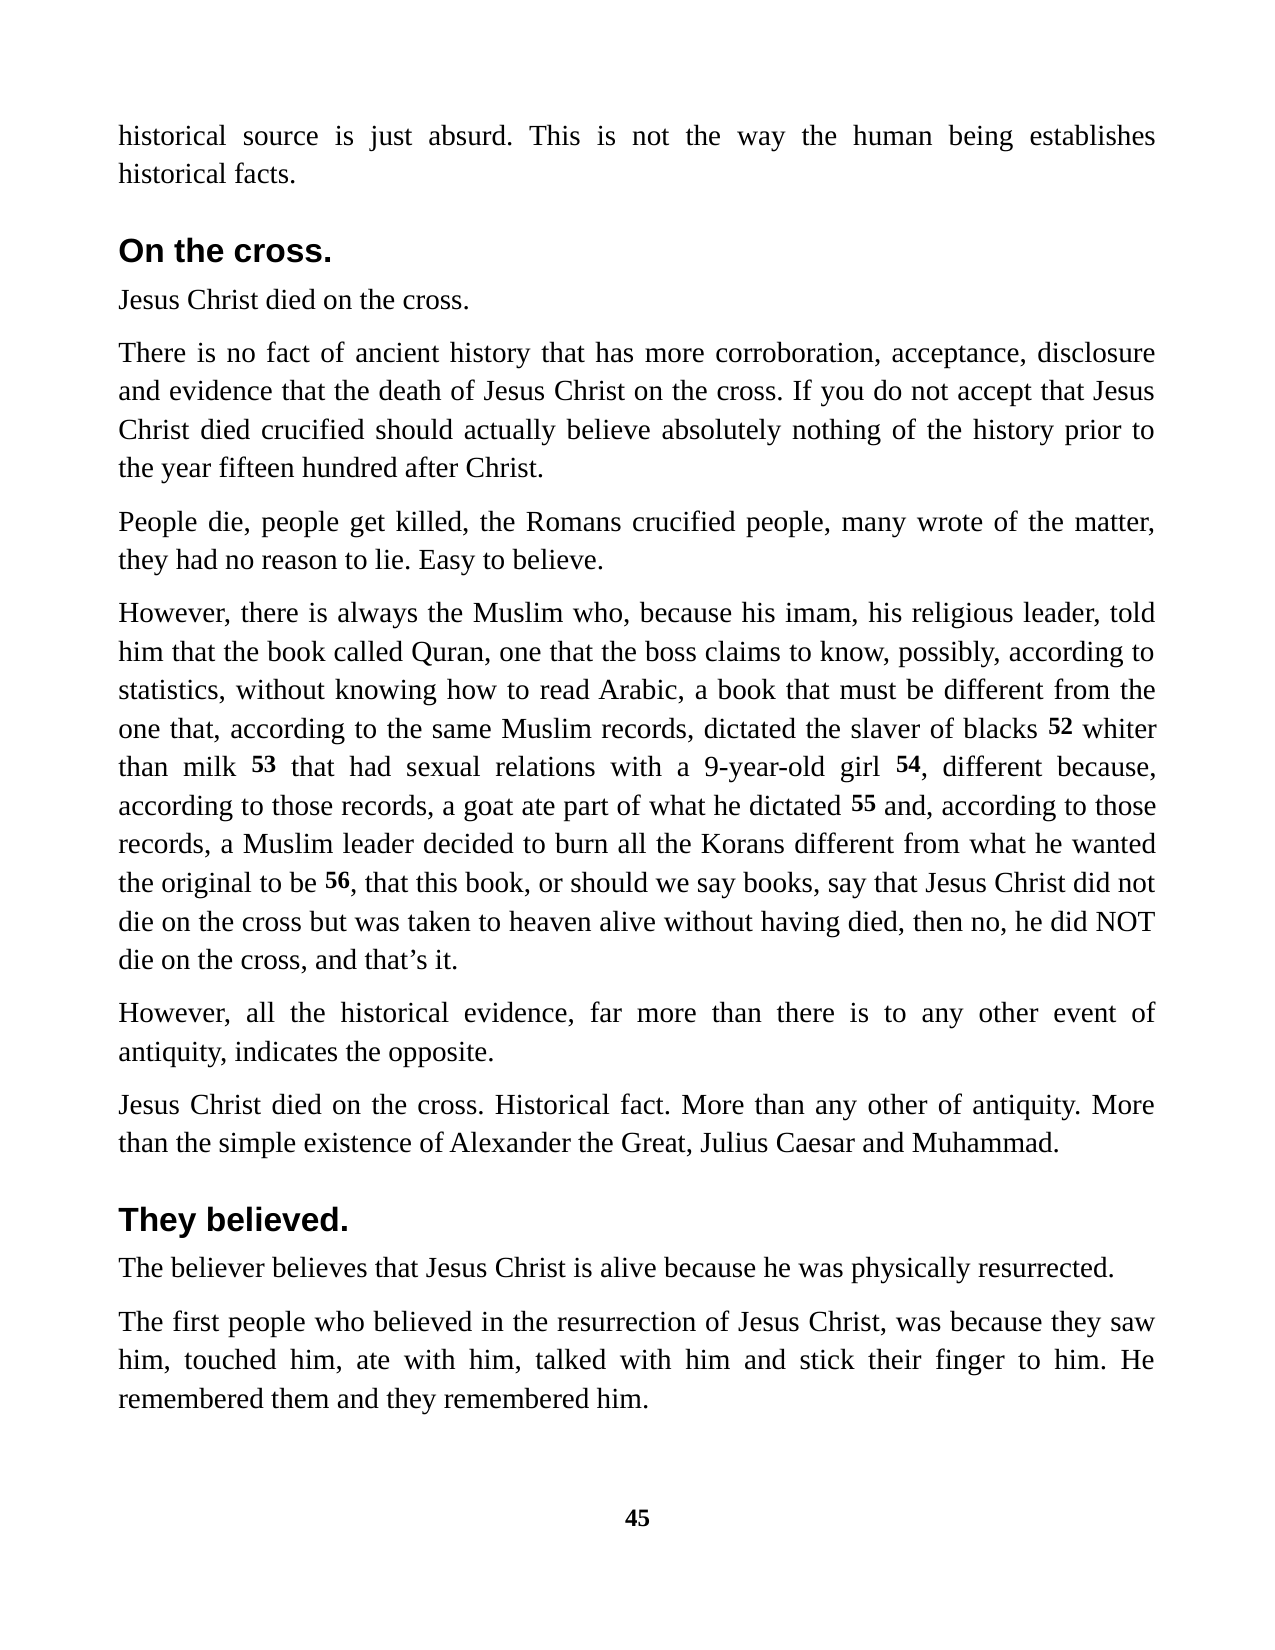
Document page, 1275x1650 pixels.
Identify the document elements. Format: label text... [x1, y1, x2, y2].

text However, all the historical evidence, far more than there is to any other event of antiquity, indicates the opposite. [118, 995, 1157, 1067]
subtitle They believed. [118, 1199, 1157, 1238]
text Jesus Christ died on the cross. [118, 282, 1157, 315]
text historical source is just absurd. This is not the way the human being establishes historical facts. [118, 118, 1157, 190]
text However, there is always the Muslim who, because his imam, his religious leader, told him that the book called Quran, one that the boss claims to know, possibly, according to statistics, without knowing how to read Arabic, a book that must be different from the one that, according to the same Muslim records, dictated the slaver of blacks whiter than milk that had sexual relations with a 9-year-old girl , different because, according to those records, a goat ate part of what he dictated and, according to those records, a Muslim leader decided to burn all the Korans different from what he wanted the original to be , that this book, or should we say books, say that Jesus Christ did not die on the cross but was taken to heaven alive without having died, then no, he did NOT die on the cross, and that’s it. [118, 595, 1157, 976]
text Jesus Christ died on the cross. Historical fact. More than any other of antiquity. More than the simple existence of Alexander the Great, Julius Caesar and Muhammad. [118, 1087, 1157, 1159]
text There is no fact of ancient history that has more corroboration, acceptance, disclosure and evidence that the death of Jesus Christ on the cross. If you do not accept that Jesus Christ died crucified should actually believe absolutely nothing of the history prior to the year fifteen hundred after Christ. [118, 335, 1157, 484]
text The believer believes that Jesus Christ is alive because he was physically resurrected. [118, 1251, 1157, 1284]
text The first people who believed in the resurrection of Jesus Christ, was because they saw him, touched him, ate with him, talked with him and stick their finger to him. He remembered them and they remembered him. [118, 1304, 1157, 1414]
text People die, people get killed, the Romans crucified people, many wrote of the matter, they had no reason to lie. Easy to believe. [118, 504, 1157, 576]
subtitle On the cross. [118, 231, 1157, 269]
